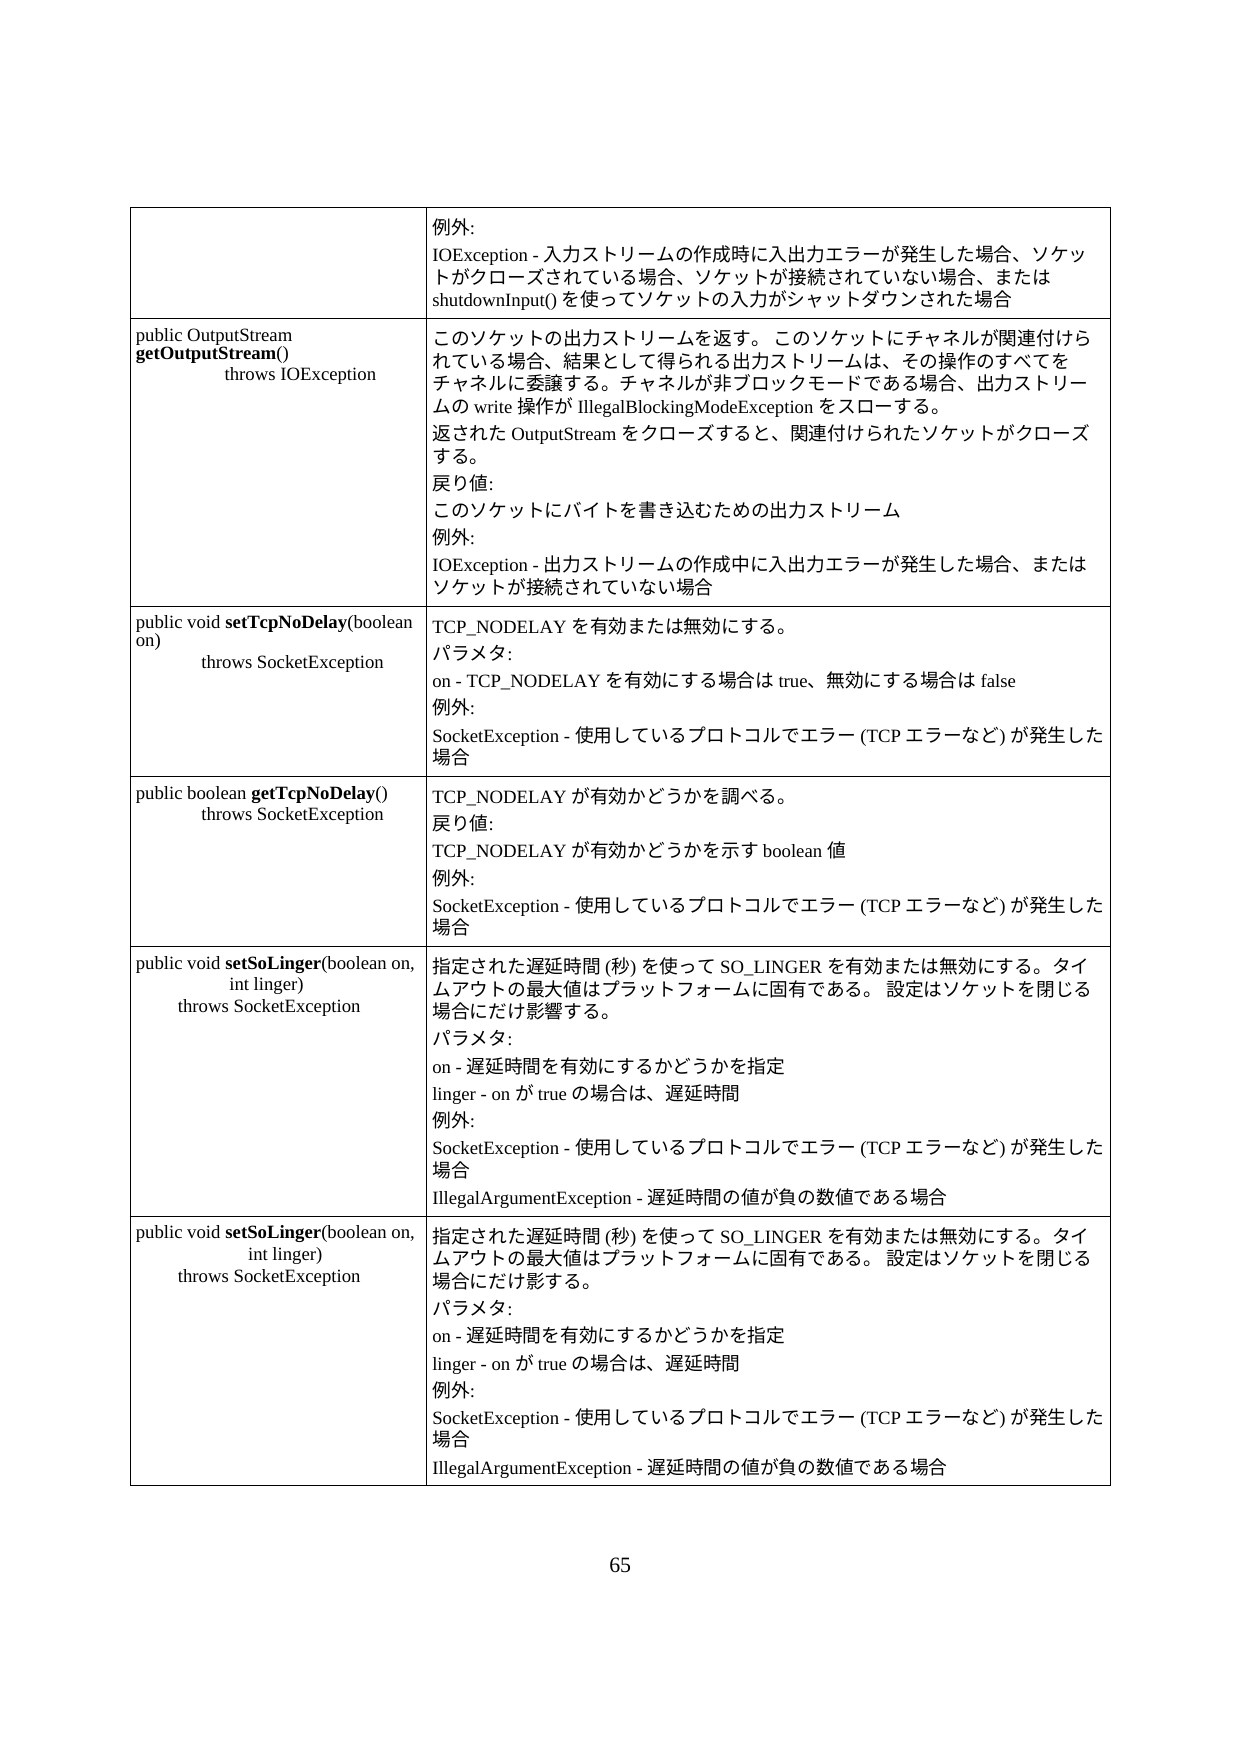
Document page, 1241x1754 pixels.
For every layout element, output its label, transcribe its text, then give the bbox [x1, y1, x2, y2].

table_cell 指定された遅延時間 (秒) を使って SO_LINGER を有効または無効にする。タイムアウトの最大値はプラットフォームに固有である。 設定はソケットを閉じる場合にだけ影響する。 パラメタ: on - 遅延時間を有効にするかどうかを指定 linger - on が true の場合は、遅延時間 例外: SocketException - 使用しているプロトコルでエラー (TCP エラーなど) が発生した場合 IllegalArgumentException - 遅延時間の値が負の数値である場合 [427, 947, 1110, 1216]
table_cell 例外: IOException - 入力ストリームの作成時に入出力エラーが発生した場合、ソケットがクローズされている場合、ソケットが接続されていない場合、または shutdownInput() を使ってソケットの入力がシャットダウンされた場合 [427, 208, 1110, 318]
table_cell public boolean getTcpNoDelay() throws SocketException [131, 777, 426, 946]
table_cell [131, 208, 426, 318]
table_cell 指定された遅延時間 (秒) を使って SO_LINGER を有効または無効にする。タイムアウトの最大値はプラットフォームに固有である。 設定はソケットを閉じる場合にだけ影する。 パラメタ: on - 遅延時間を有効にするかどうかを指定 linger - on が true の場合は、遅延時間 例外: SocketException - 使用しているプロトコルでエラー (TCP エラーなど) が発生した場合 IllegalArgumentException - 遅延時間の値が負の数値である場合 [427, 1217, 1110, 1485]
table_cell このソケットの出力ストリームを返す。 このソケットにチャネルが関連付けられている場合、結果として得られる出力ストリームは、その操作のすべてをチャネルに委譲する。チャネルが非ブロックモードである場合、出力ストリームの write 操作が IllegalBlockingModeException をスローする。 返された OutputStream をクローズすると、関連付けられたソケットがクローズする。 戻り値: このソケットにバイトを書き込むための出力ストリーム 例外: IOException - 出力ストリームの作成中に入出力エラーが発生した場合、またはソケットが接続されていない場合 [427, 319, 1110, 606]
table_cell public void setSoLinger(boolean on, int linger) throws SocketException [131, 947, 426, 1216]
table_cell public OutputStream getOutputStream() throws IOException [131, 319, 426, 606]
table_cell TCP_NODELAY が有効かどうかを調べる。 戻り値: TCP_NODELAY が有効かどうかを示す boolean 値 例外: SocketException - 使用しているプロトコルでエラー (TCP エラーなど) が発生した場合 [427, 777, 1110, 946]
table_cell public void setSoLinger(boolean on, int linger) throws SocketException [131, 1217, 426, 1485]
table_cell TCP_NODELAY を有効または無効にする。 パラメタ: on - TCP_NODELAY を有効にする場合は true、無効にする場合は false 例外: SocketException - 使用しているプロトコルでエラー (TCP エラーなど) が発生した場合 [427, 607, 1110, 776]
table_cell public void setTcpNoDelay(boolean on) throws SocketException [131, 607, 426, 776]
